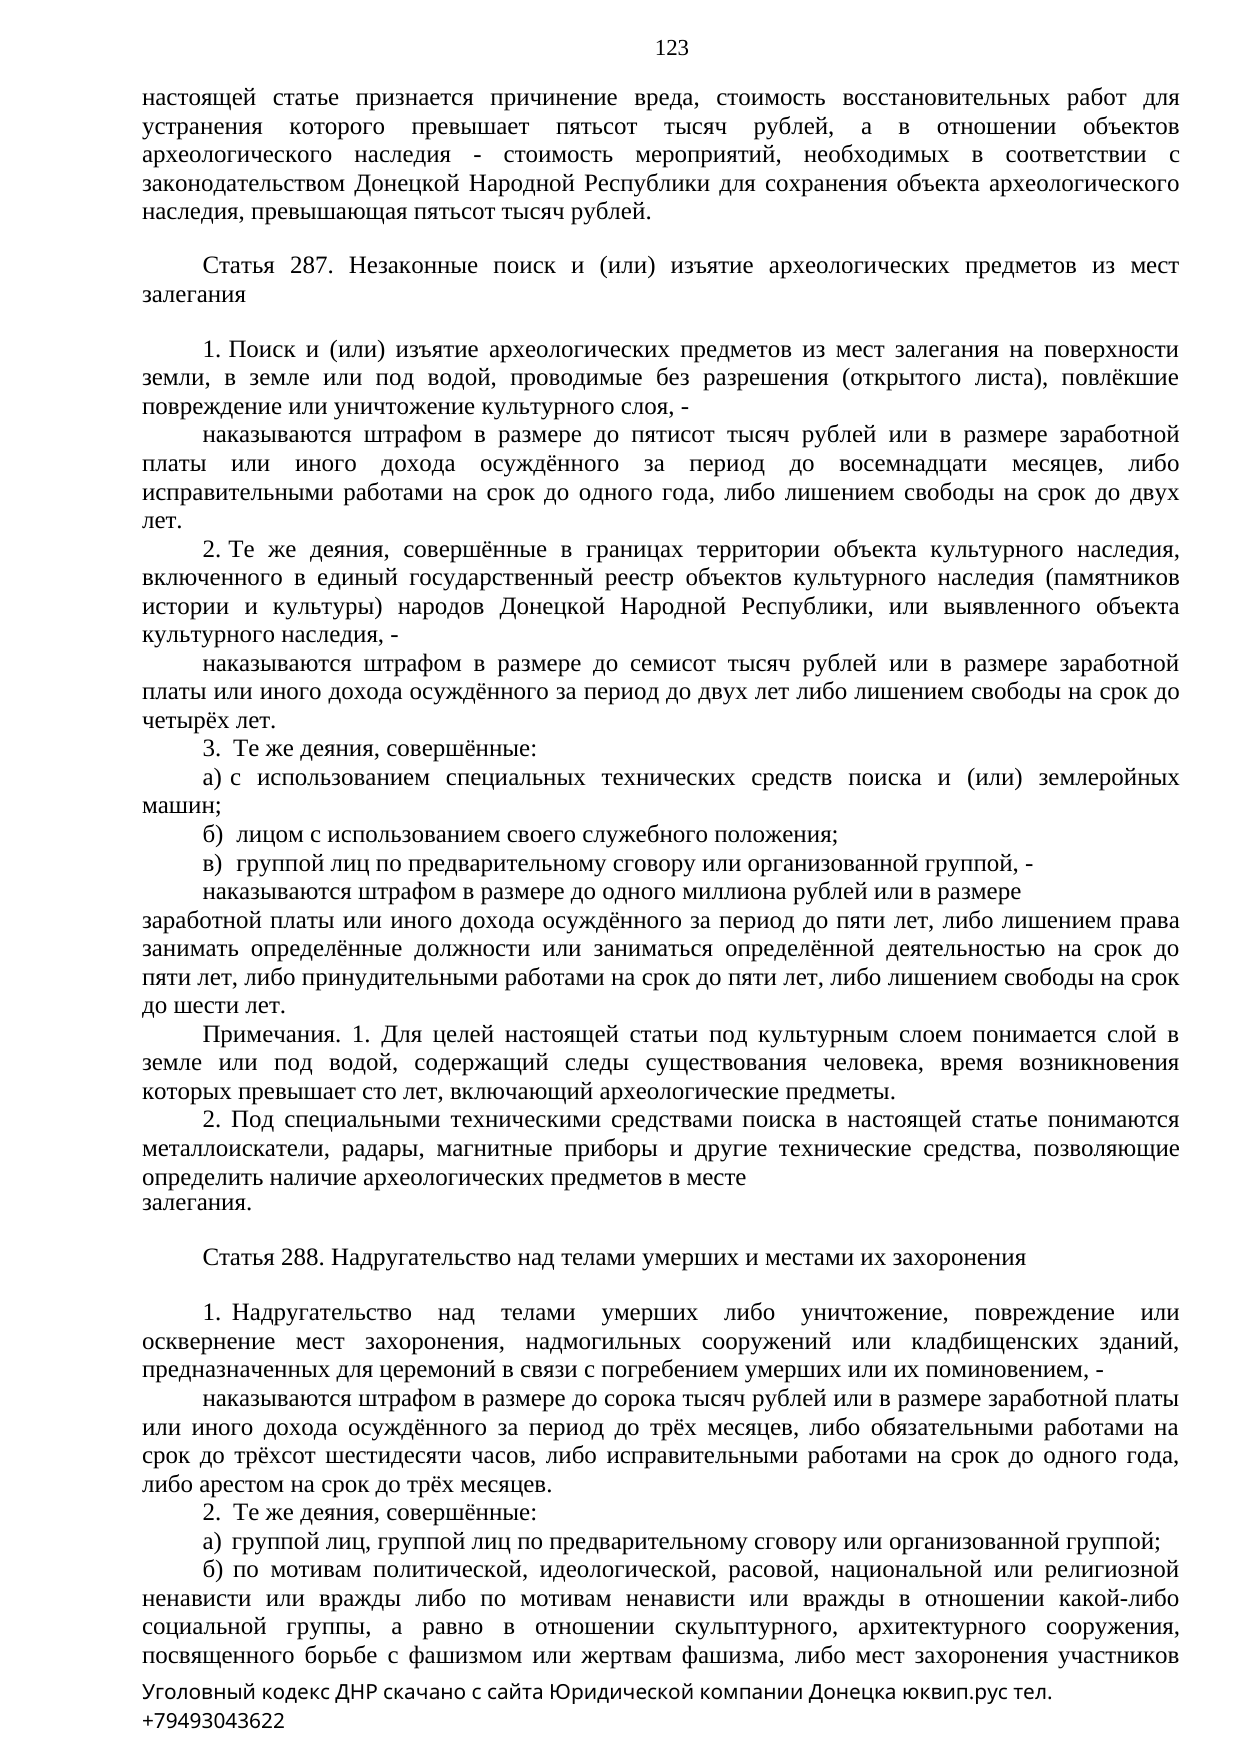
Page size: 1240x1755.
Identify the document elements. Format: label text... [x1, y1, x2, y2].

text а) с использованием специальных технических средств поиска и (или) землеройных машин; [142, 763, 1181, 820]
text настоящей статье признается причинение вреда, стоимость восстановительных работ для устранения которого превышает пятьсот тысяч рублей, а в отношении объектов археологического наследия - стоимость мероприятий, необходимых в соответствии с законодательством Донецкой Народной Республики для сохранения объекта археологического наследия, превышающая пятьсот тысяч рублей. [142, 83, 1181, 225]
list Поиск и (или) изъятие археологических предметов из мест залегания на поверхности земли, в земле или под водой, проводимые без разрешения (открытого листа), повлёкшие повреждение или уничтожение культурного слоя, - [142, 334, 1181, 420]
text заработной платы или иного дохода осуждённого за период до пяти лет, либо лишением права занимать определённые должности или заниматься определённой деятельностью на срок до пяти лет, либо принудительными работами на срок до пяти лет, либо лишением свободы на срок до шести лет. [142, 905, 1181, 1019]
text Статья 287. Незаконные поиск и (или) изъятие археологических предметов из мест залегания [142, 250, 1181, 309]
text б) лицом с использованием своего служебного положения; [142, 820, 1181, 848]
text в) группой лиц по предварительному сговору или организованной группой, - [142, 848, 1181, 877]
text Статья 288. Надругательство над телами умерших и местами их захоронения [142, 1245, 1181, 1270]
list Те же деяния, совершённые: [142, 1498, 1181, 1526]
list Надругательство над телами умерших либо уничтожение, повреждение или осквернение мест захоронения, надмогильных сооружений или кладбищенских зданий, предназначенных для церемоний в связи с погребением умерших или их поминовением, - [142, 1298, 1181, 1383]
text б) по мотивам политической, идеологической, расовой, национальной или религиозной ненависти или вражды либо по мотивам ненависти или вражды в отношении какой-либо социальной группы, а равно в отношении скульптурного, архитектурного сооружения, посвященного борьбе с фашизмом или жертвам фашизма, либо мест захоронения участников [142, 1555, 1181, 1669]
text наказываются штрафом в размере до сорока тысяч рублей или в размере заработной платы или иного дохода осуждённого за период до трёх месяцев, либо обязательными работами на срок до трёхсот шестидесяти часов, либо исправительными работами на срок до одного года, либо арестом на срок до трёх месяцев. [142, 1383, 1181, 1498]
text наказываются штрафом в размере до семисот тысяч рублей или в размере заработной платы или иного дохода осуждённого за период до двух лет либо лишением свободы на срок до четырёх лет. [142, 648, 1181, 734]
text наказываются штрафом в размере до одного миллиона рублей или в размере [142, 877, 1181, 905]
text залегания. [142, 1191, 1181, 1216]
list Те же деяния, совершённые: [142, 734, 1181, 763]
text а) группой лиц, группой лиц по предварительному сговору или организованной группой; [142, 1526, 1181, 1555]
text наказываются штрафом в размере до пятисот тысяч рублей или в размере заработной платы или иного дохода осуждённого за период до восемнадцати месяцев, либо исправительными работами на срок до одного года, либо лишением свободы на срок до двух лет. [142, 420, 1181, 534]
list Те же деяния, совершённые в границах территории объекта культурного наследия, включенного в единый государственный реестр объектов культурного наследия (памятников истории и культуры) народов Донецкой Народной Республики, или выявленного объекта культурного наследия, - [142, 534, 1181, 648]
text Примечания. 1. Для целей настоящей статьи под культурным слоем понимается слой в земле или под водой, содержащий следы существования человека, время возникновения которых превышает сто лет, включающий археологические предметы. [142, 1019, 1181, 1105]
text 2. Под специальными техническими средствами поиска в настоящей статье понимаются металлоискатели, радары, магнитные приборы и другие технические средства, позволяющие определить наличие археологических предметов в месте [142, 1105, 1181, 1191]
